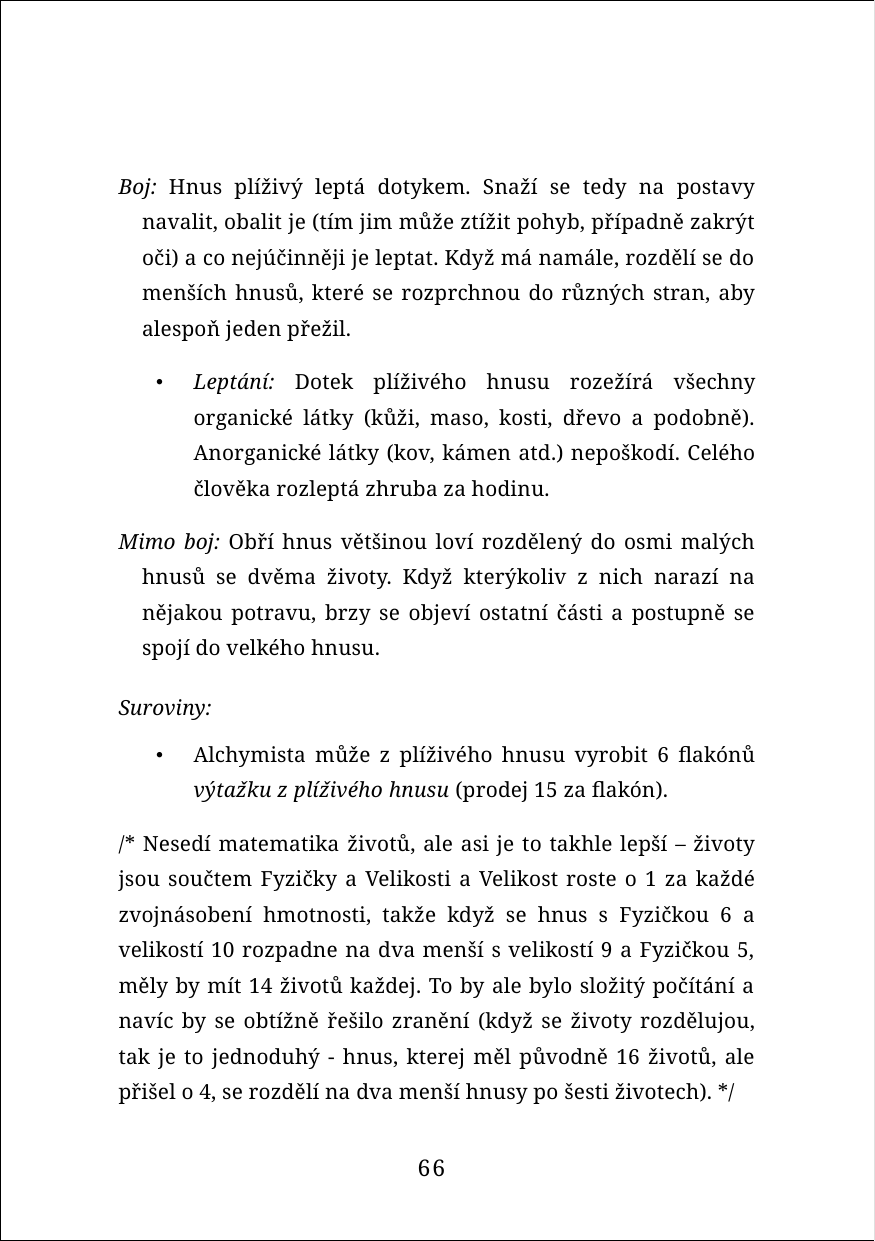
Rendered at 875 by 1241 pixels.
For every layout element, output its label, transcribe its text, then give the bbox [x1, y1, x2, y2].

list Alchymista může z plíživého hnusu vyrobit 6 flakónů výtažku z plíživého hnusu (prodej 15 za flakón). [156, 740, 756, 804]
text /* Nesedí matematika životů, ale asi je to takhle lepší – životy jsou součtem Fyzičky a Velikosti a Velikost roste o 1 za každé zvojnásobení hmotnosti, takže když se hnus s Fyzičkou 6 a velikostí 10 rozpadne na dva menší s velikostí 9 a Fyzičkou 5, měly by mít 14 životů každej. To by ale bylo složitý počítání a navíc by se obtížně řešilo zranění (když se životy rozdělujou, tak je to jednoduhý - hnus, kterej měl původně 16 životů, ale přišel o 4, se rozdělí na dva menší hnusy po šesti životech). */ [118, 829, 756, 1106]
text Mimo boj: Obří hnus většinou loví rozdělený do osmi malých hnusů se dvěma životy. Když kterýkoliv z nich narazí na nějakou potravu, brzy se objeví ostatní části a postupně se spojí do velkého hnusu. [118, 527, 756, 662]
text Boj: Hnus plíživý leptá dotykem. Snaží se tedy na postavy navalit, obalit je (tím jim může ztížit pohyb, případně zakrýt oči) a co nejúčinněji je leptat. Když má namále, rozdělí se do menších hnusů, které se rozprchnou do různých stran, aby alespoň jeden přežil. [118, 172, 756, 342]
list Leptání: Dotek plíživého hnusu rozežírá všechny organické látky (kůži, maso, kosti, dřevo a podobně). Anorganické látky (kov, kámen atd.) nepoškodí. Celého člověka rozleptá zhruba za hodinu. [156, 367, 756, 502]
text Suroviny: [118, 693, 756, 721]
